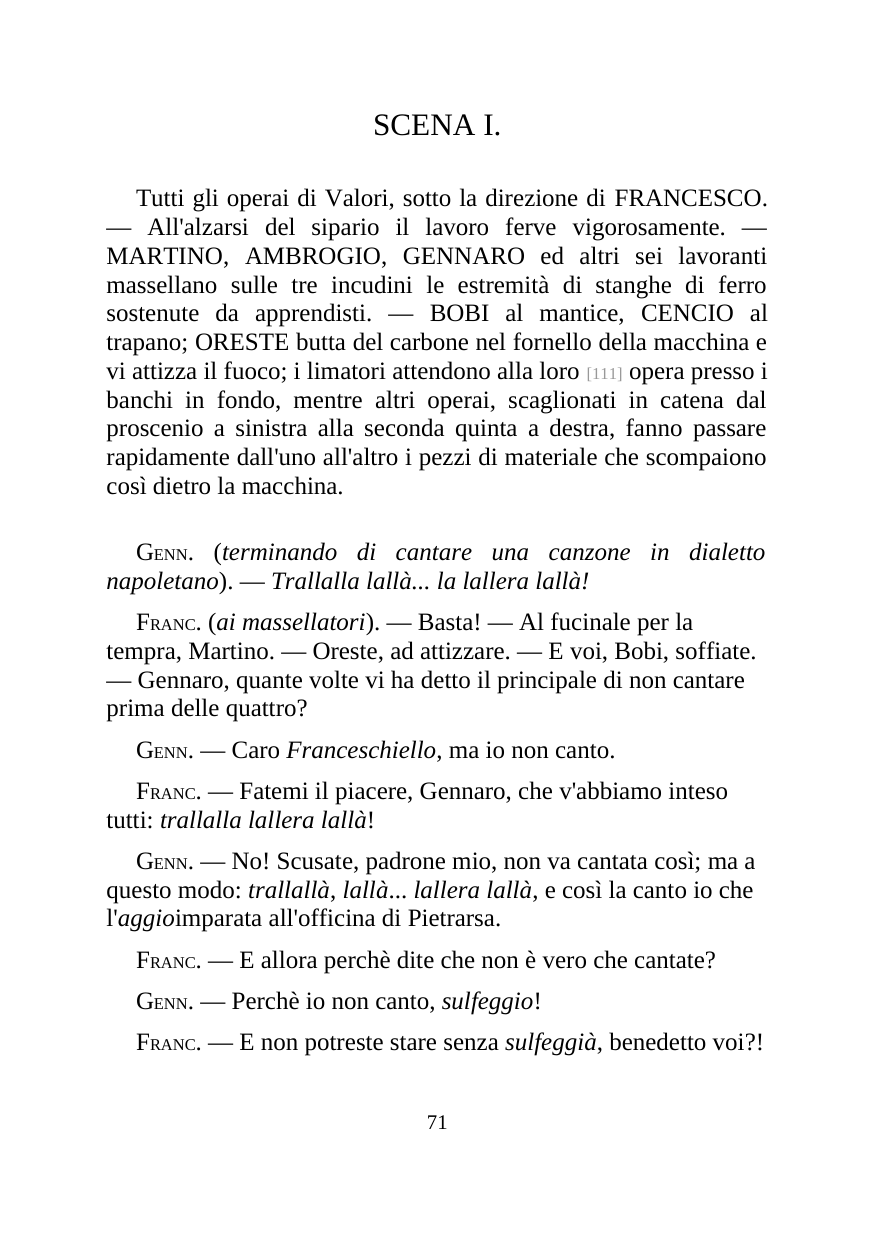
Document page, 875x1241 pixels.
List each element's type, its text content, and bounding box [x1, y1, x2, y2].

text Franc. (ai massellatori). ― Basta! ― Al fucinale per la tempra, Martino. ― Oreste, ad attizzare. ― E voi, Bobi, soffiate. ― Gennaro, quante volte vi ha detto il principale di non cantare prima delle quattro? [106, 607, 768, 722]
text Tutti gli operai di Valori, sotto la direzione di FRANCESCO. ― All'alzarsi del sipario il lavoro ferve vigorosamente. ― MARTINO, AMBROGIO, GENNARO ed altri sei lavoranti massellano sulle tre incudini le estremità di stanghe di ferro sostenute da apprendisti. ― BOBI al mantice, CENCIO al trapano; ORESTE butta del carbone nel fornello della macchina e vi attizza il fuoco; i limatori attendono alla loro [111] opera presso i banchi in fondo, mentre altri operai, scaglionati in catena dal proscenio a sinistra alla seconda quinta a destra, fanno passare rapidamente dall'uno all'altro i pezzi di materiale che scompaiono così dietro la macchina. [106, 183, 768, 500]
text Genn. ― Caro Franceschiello, ma io non canto. [106, 735, 768, 763]
text Franc. ― Fatemi il piacere, Gennaro, che v'abbiamo inteso tutti: trallalla lallera lallà! [106, 776, 768, 833]
text Genn. ― Perchè io non canto, sulfeggio! [106, 986, 768, 1015]
text Genn. ― No! Scusate, padrone mio, non va cantata così; ma a questo modo: trallallà, lallà... lallera lallà, e così la canto io che l'aggioimparata all'officina di Pietrarsa. [106, 846, 768, 932]
subtitle SCENA I. [106, 106, 768, 142]
text Franc. ― E allora perchè dite che non è vero che cantate? [106, 945, 768, 973]
text Genn. (terminando di cantare una canzone in dialetto napoletano). ― Trallalla lallà... la lallera lallà! [106, 537, 768, 595]
text Franc. ― E non potreste stare senza sulfeggià, benedetto voi?! [106, 1027, 768, 1056]
